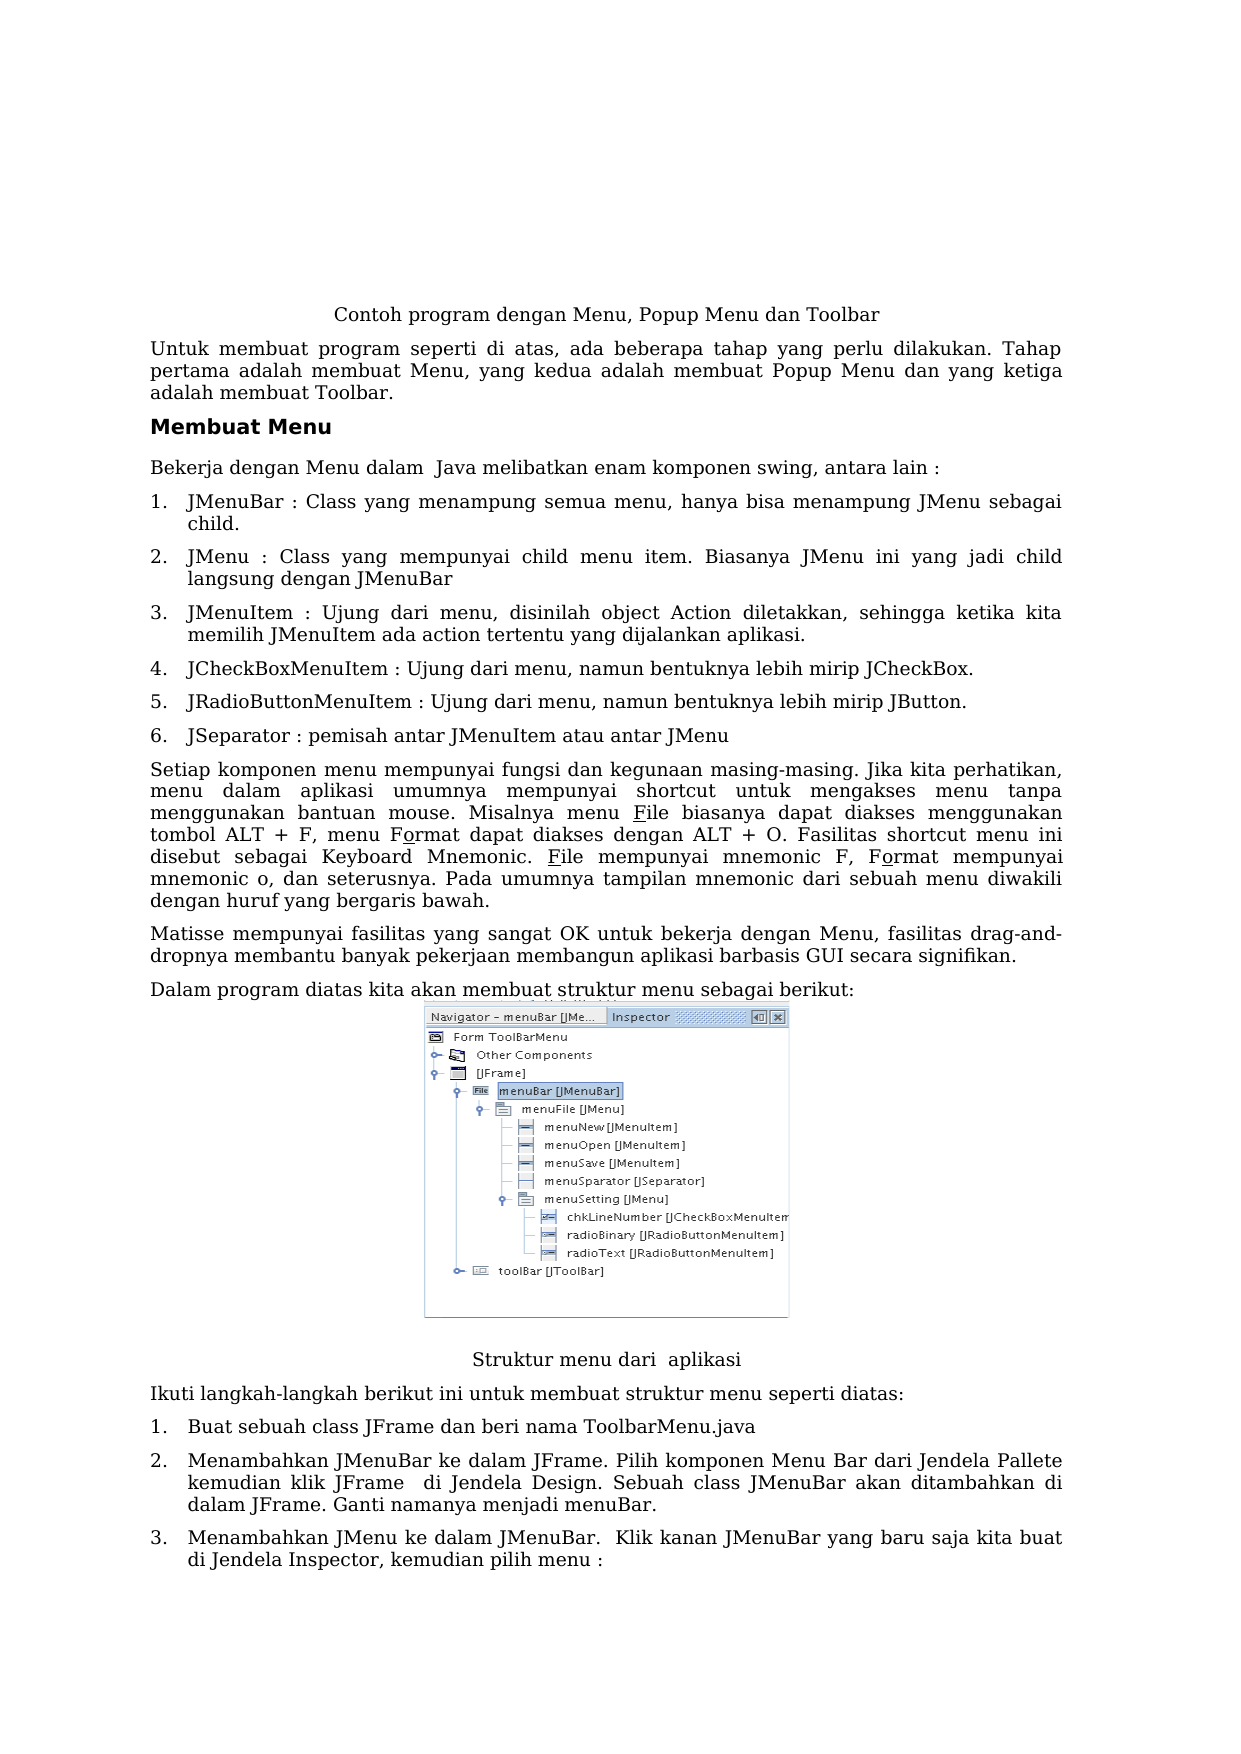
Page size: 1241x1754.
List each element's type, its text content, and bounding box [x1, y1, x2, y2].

text Untuk membuat program seperti di atas, ada beberapa tahap yang perlu dilakukan. Tahap pertama adalah membuat Menu, yang kedua adalah membuat Popup Menu dan yang ketiga adalah membuat Toolbar. [150, 338, 1063, 404]
list JMenu : Class yang mempunyai child menu item. Biasanya JMenu ini yang jadi child langsung dengan JMenuBar [150, 547, 1063, 590]
text Struktur menu dari aplikasi [150, 1349, 1063, 1371]
list Buat sebuah class JFrame dan beri nama ToolbarMenu.java [150, 1416, 1063, 1438]
text Dalam program diatas kita akan membuat struktur menu sebagai berikut: [150, 979, 1063, 1001]
text Setiap komponen menu mempunyai fungsi dan kegunaan masing-masing. Jika kita perhatikan, menu dalam aplikasi umumnya mempunyai shortcut untuk mengakses menu tanpa menggunakan bantuan mouse. Misalnya menu File biasanya dapat diakses menggunakan tombol ALT + F, menu Format dapat diakses dengan ALT + O. Fasilitas shortcut menu ini disebut sebagai Keyboard Mnemonic. File mempunyai mnemonic F, Format mempunyai mnemonic o, dan seterusnya. Pada umumnya tampilan mnemonic dari sebuah menu diwakili dengan huruf yang bergaris bawah. [150, 758, 1063, 912]
list JMenuBar : Class yang menampung semua menu, hanya bisa menampung JMenu sebagai child. [150, 491, 1063, 535]
text Contoh program dengan Menu, Popup Menu dan Toolbar [150, 304, 1063, 326]
list JCheckBoxMenuItem : Ujung dari menu, namun bentuknya lebih mirip JCheckBox. [150, 658, 1063, 679]
text Ikuti langkah-langkah berikut ini untuk membuat struktur menu seperti diatas: [150, 1383, 1063, 1404]
text Bekerja dengan Menu dalam Java melibatkan enam komponen swing, antara lain : [150, 457, 1063, 479]
list Menambahkan JMenuBar ke dalam JFrame. Pilih komponen Menu Bar dari Jendela Pallete kemudian klik JFrame di Jendela Design. Sebuah class JMenuBar akan ditambahkan di dalam JFrame. Ganti namanya menjadi menuBar. [150, 1450, 1063, 1516]
list JSeparator : pemisah antar JMenuItem atau antar JMenu [150, 725, 1063, 747]
text Matisse mempunyai fasilitas yang sangat OK untuk bekerja dengan Menu, fasilitas drag-and-dropnya membantu banyak pekerjaan membangun aplikasi barbasis GUI secara signifikan. [150, 923, 1063, 967]
picture [423, 1000, 790, 1318]
list Menambahkan JMenu ke dalam JMenuBar. Klik kanan JMenuBar yang baru saja kita buat di Jendela Inspector, kemudian pilih menu : [150, 1527, 1063, 1571]
list JMenuItem : Ujung dari menu, disinilah object Action diletakkan, sehingga ketika kita memilih JMenuItem ada action tertentu yang dijalankan aplikasi. [150, 602, 1063, 646]
subtitle Membuat Menu [150, 415, 1063, 440]
list JRadioButtonMenuItem : Ujung dari menu, namun bentuknya lebih mirip JButton. [150, 691, 1063, 713]
